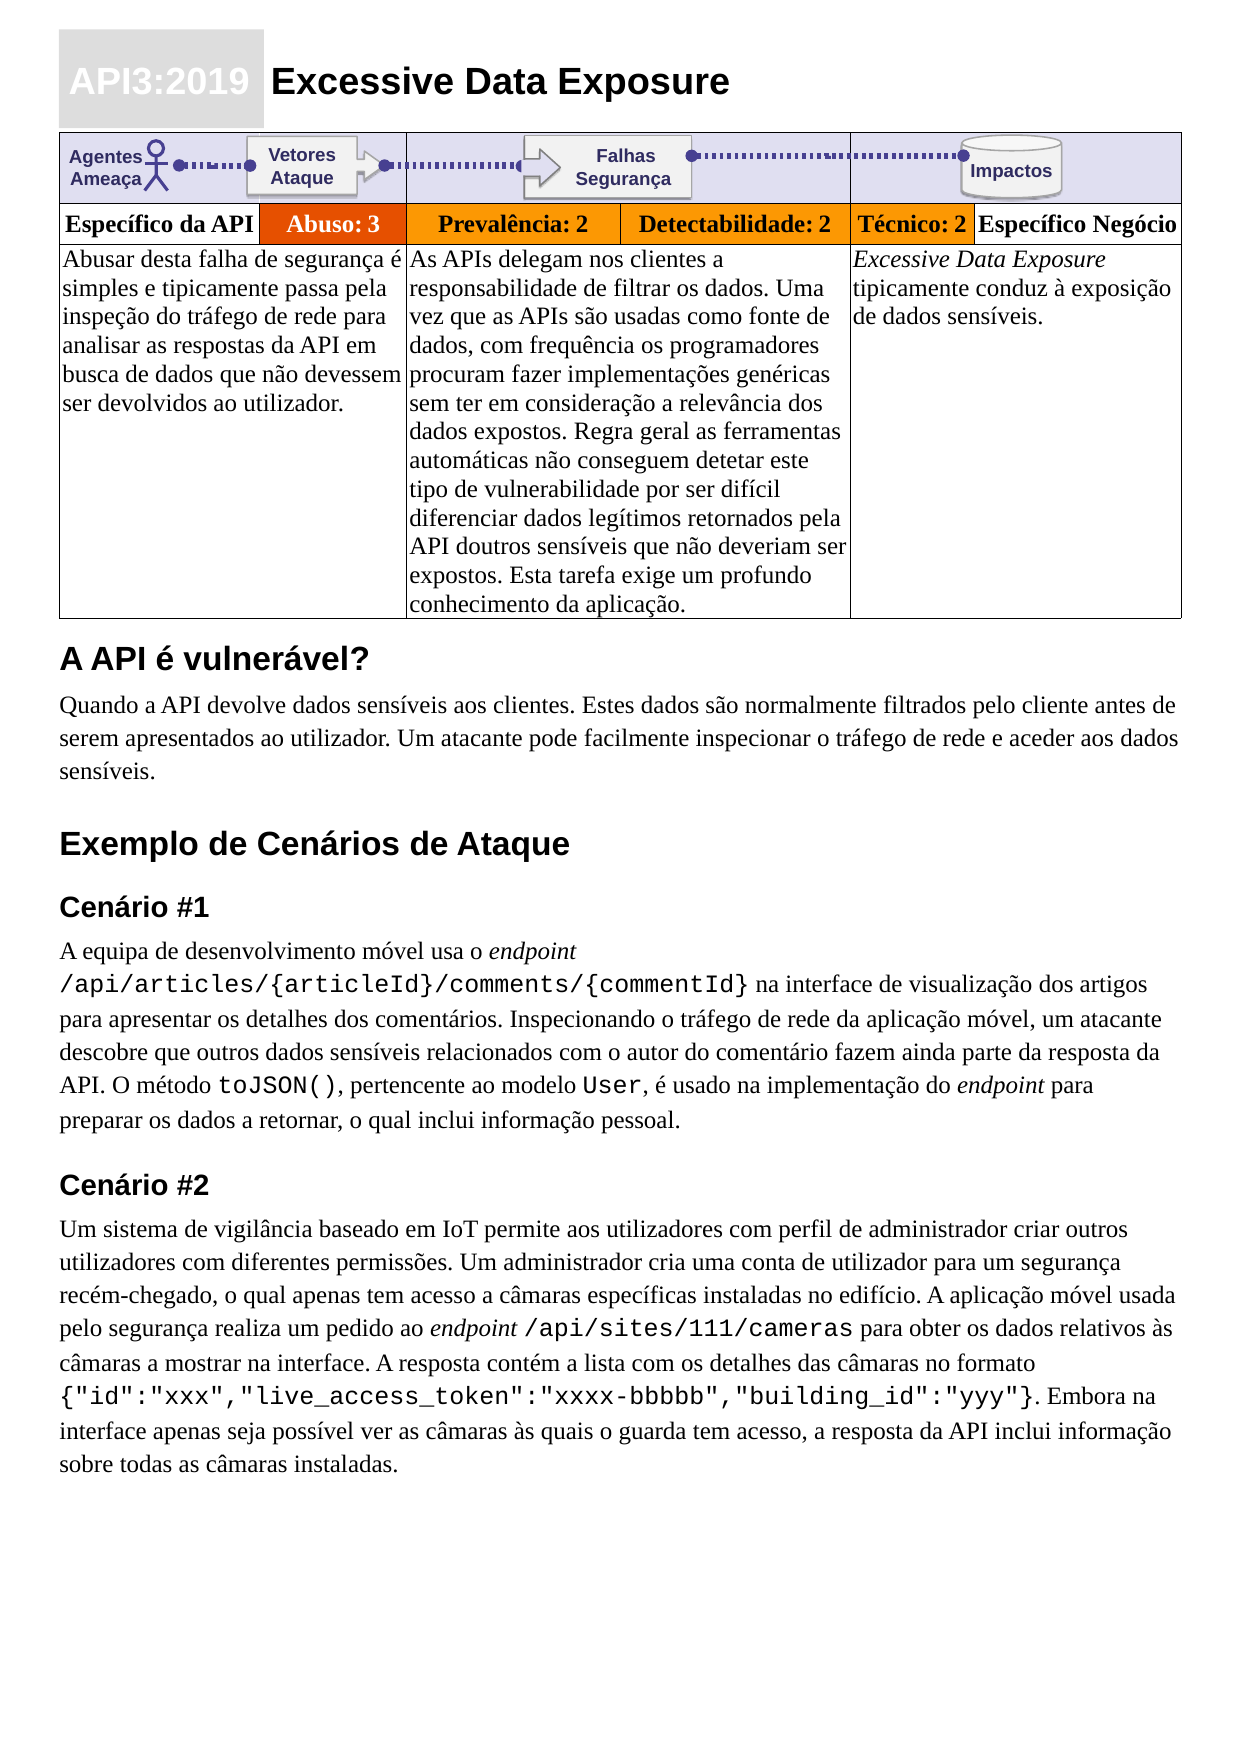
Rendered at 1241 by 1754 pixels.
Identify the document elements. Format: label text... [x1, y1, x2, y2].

table_cell As APIs delegam nos clientes a responsabilidade de filtrar os dados. Uma vez que as APIs são usadas como fonte de dados, com frequência os programadores procuram fazer implementações genéricas sem ter em consideração a relevância dos dados expostos. Regra geral as ferramentas automáticas não conseguem detetar este tipo de vulnerabilidade por ser difícil diferenciar dados legítimos retornados pela API doutros sensíveis que não deveriam ser expostos. Esta tarefa exige um profundo conhecimento da aplicação. [407, 245, 850, 618]
table_header [407, 133, 620, 203]
text Um sistema de vigilância baseado em IoT permite aos utilizadores com perfil de administrador criar outros utilizadores com diferentes permissões. Um administrador cria uma conta de utilizador para um segurança recém-chegado, o qual apenas tem acesso a câmaras específicas instaladas no edifício. A aplicação móvel usada pelo segurança realiza um pedido ao endpoint /api/sites/111/cameras para obter os dados relativos às câmaras a mostrar na interface. A resposta contém a lista com os detalhes das câmaras no formato {"id":"xxx","live_access_token":"xxxx-bbbbb","building_id":"yyy"}. Embora na interface apenas seja possível ver as câmaras às quais o guarda tem acesso, a resposta da API inclui informação sobre todas as câmaras instaladas. [59, 1214, 1181, 1478]
text Quando a API devolve dados sensíveis aos clientes. Estes dados são normalmente filtrados pelo cliente antes de serem apresentados ao utilizador. Um atacante pode facilmente inspecionar o tráfego de rede e aceder aos dados sensíveis. [59, 690, 1181, 784]
table_cell Abusar desta falha de segurança é simples e tipicamente passa pela inspeção do tráfego de rede para analisar as respostas da API em busca de dados que não devessem ser devolvidos ao utilizador. [60, 245, 406, 618]
subtitle Cenário #2 [59, 1168, 1181, 1201]
table_cell Abuso: 3 [260, 204, 406, 244]
table_cell Excessive Data Exposure tipicamente conduz à exposição de dados sensíveis. [851, 245, 1181, 618]
table_cell Detectabilidade: 2 [621, 204, 850, 244]
subtitle Exemplo de Cenários de Ataque [59, 824, 1181, 863]
subtitle A API é vulnerável? [59, 639, 1181, 677]
table_cell Técnico: 2 [851, 204, 974, 244]
table_cell Prevalência: 2 [407, 204, 620, 244]
subtitle Cenário #1 [59, 890, 1181, 924]
table_header [60, 133, 259, 203]
table_cell Específico da API [60, 204, 259, 244]
table_header [974, 133, 1181, 203]
text A equipa de desenvolvimento móvel usa o endpoint /api/articles/{articleId}/comments/{commentId} na interface de visualização dos artigos para apresentar os detalhes dos comentários. Inspecionando o tráfego de rede da aplicação móvel, um atacante descobre que outros dados sensíveis relacionados com o autor do comentário fazem ainda parte da resposta da API. O método toJSON(), pertencente ao modelo User, é usado na implementação do endpoint para preparar os dados a retornar, o qual inclui informação pessoal. [59, 936, 1181, 1134]
table_header [260, 133, 406, 203]
table_cell Específico Negócio [975, 204, 1181, 244]
table_header [620, 133, 850, 203]
table_header [851, 133, 974, 203]
